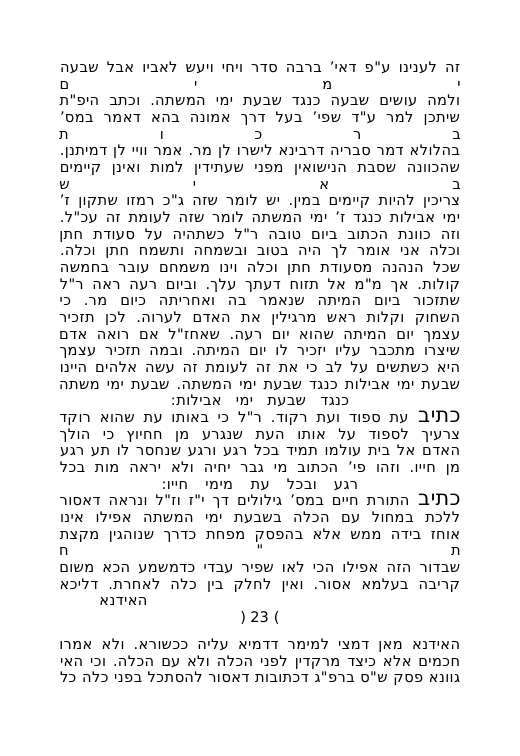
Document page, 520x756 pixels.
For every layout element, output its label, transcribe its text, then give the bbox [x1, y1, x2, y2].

text כתיב עת ספוד ועת רקוד. ר"ל כי באותו עת שהוא רוקד [59, 409, 461, 426]
text צרעיך לספוד על אותו העת שנגרע מן חחיוץ כי הולך [59, 426, 461, 442]
text צריכין להיות קיימים במין. יש לומר שזה ג"כ רמזו שתקון ז’ [59, 192, 461, 209]
text האדם אל בית עולמו תמיד בכל רגע ורגע שנחסר לו תע רגע [59, 442, 461, 459]
text שכל הנהנה מסעודת חתן וכלה וינו משמחם עובר בחמשה [59, 259, 461, 276]
text שבדור הזה אפילו הכי לאו שפיר עבדי כדמשמע הכא משום [59, 559, 461, 576]
text מן חייו. וזהו פי’ הכתוב מי גבר יחיה ולא יראה מות בכל [59, 459, 461, 476]
text היא כשתשים על לב כי את זה לעומת זה עשה אלהים היינו [59, 359, 461, 376]
text האידנא מאן דמצי למימר דדמיא עליה ככשורא. ולא אמרו [59, 636, 461, 653]
text שבעת ימי אבילות כנגד שבעת ימי המשתה. שבעת ימי משתה [59, 376, 461, 392]
text שיצרו מתכבר עליו יזכיר לו יום המיתה. ובמה תזכיר עצמך [59, 342, 461, 359]
text גוונא פסק ש"ס ברפ"ג דכתובות דאסור להסתכל בפני כלה כל [59, 669, 461, 686]
text קריבה בעלמא אסור. ואין לחלק בין כלה לאחרת. דליכא [59, 576, 461, 592]
text שיתכן למר ע"ד שפי’ בעל דרך אמונה בהא דאמר במס’ ברכות [59, 109, 461, 142]
text וזה כוונת הכתוב ביום טובה ר"ל כשתהיה על סעודת חתן [59, 226, 461, 242]
text חכמים אלא כיצד מרקדין לפני הכלה ולא עם הכלה. וכי האי [59, 653, 461, 669]
text ולמה עושים שבעה כנגד שבעת ימי המשתה. וכתב היפ"ת [59, 92, 461, 109]
text בהלולא דמר סבריה דרבינא לישרו לן מר. אמר וויי לן דמיתנן. [59, 142, 461, 159]
text האידנא [59, 592, 461, 609]
text אוחז בידה ממש אלא בהפסק מפחת כדרך שנוהגין מקצת ת"ח [59, 526, 461, 559]
text כתיב התורת חיים במס’ גילולים דך י"ז וז"ל ונראה דאסור [59, 492, 461, 509]
text רגע ובכל עת מימי חייו: [59, 476, 461, 492]
text וכלה אני אומר לך היה בטוב ובשמחה ותשמח חתן וכלה. [59, 242, 461, 259]
text שהכוונה שסבת הנישואין מפני שעתידין למות ואינן קיימים באיש [59, 159, 461, 192]
text שתזכור ביום המיתה שנאמר בה ואחריתה כיום מר. כי [59, 292, 461, 309]
text זה לענינו ע"פ דאי’ ברבה סדר ויחי ויעש לאביו אבל שבעה ימים [59, 59, 461, 92]
text קולות. אך מ"מ אל תזוח דעתך עלך. וביום רעה ראה ר"ל [59, 276, 461, 292]
text ) 23 ( [59, 609, 461, 626]
text השחוק וקלות ראש מרגילין את האדם לערוה. לכן תזכיר [59, 309, 461, 326]
text ימי אבילות כנגד ז’ ימי המשתה לומר שזה לעומת זה עכ"ל. [59, 209, 461, 226]
text כנגד שבעת ימי אבילות: [59, 392, 461, 409]
text עצמך יום המיתה שהוא יום רעה. שאחז"ל אם רואה אדם [59, 326, 461, 342]
text ללכת במחול עם הכלה בשבעת ימי המשתה אפילו אינו [59, 509, 461, 526]
